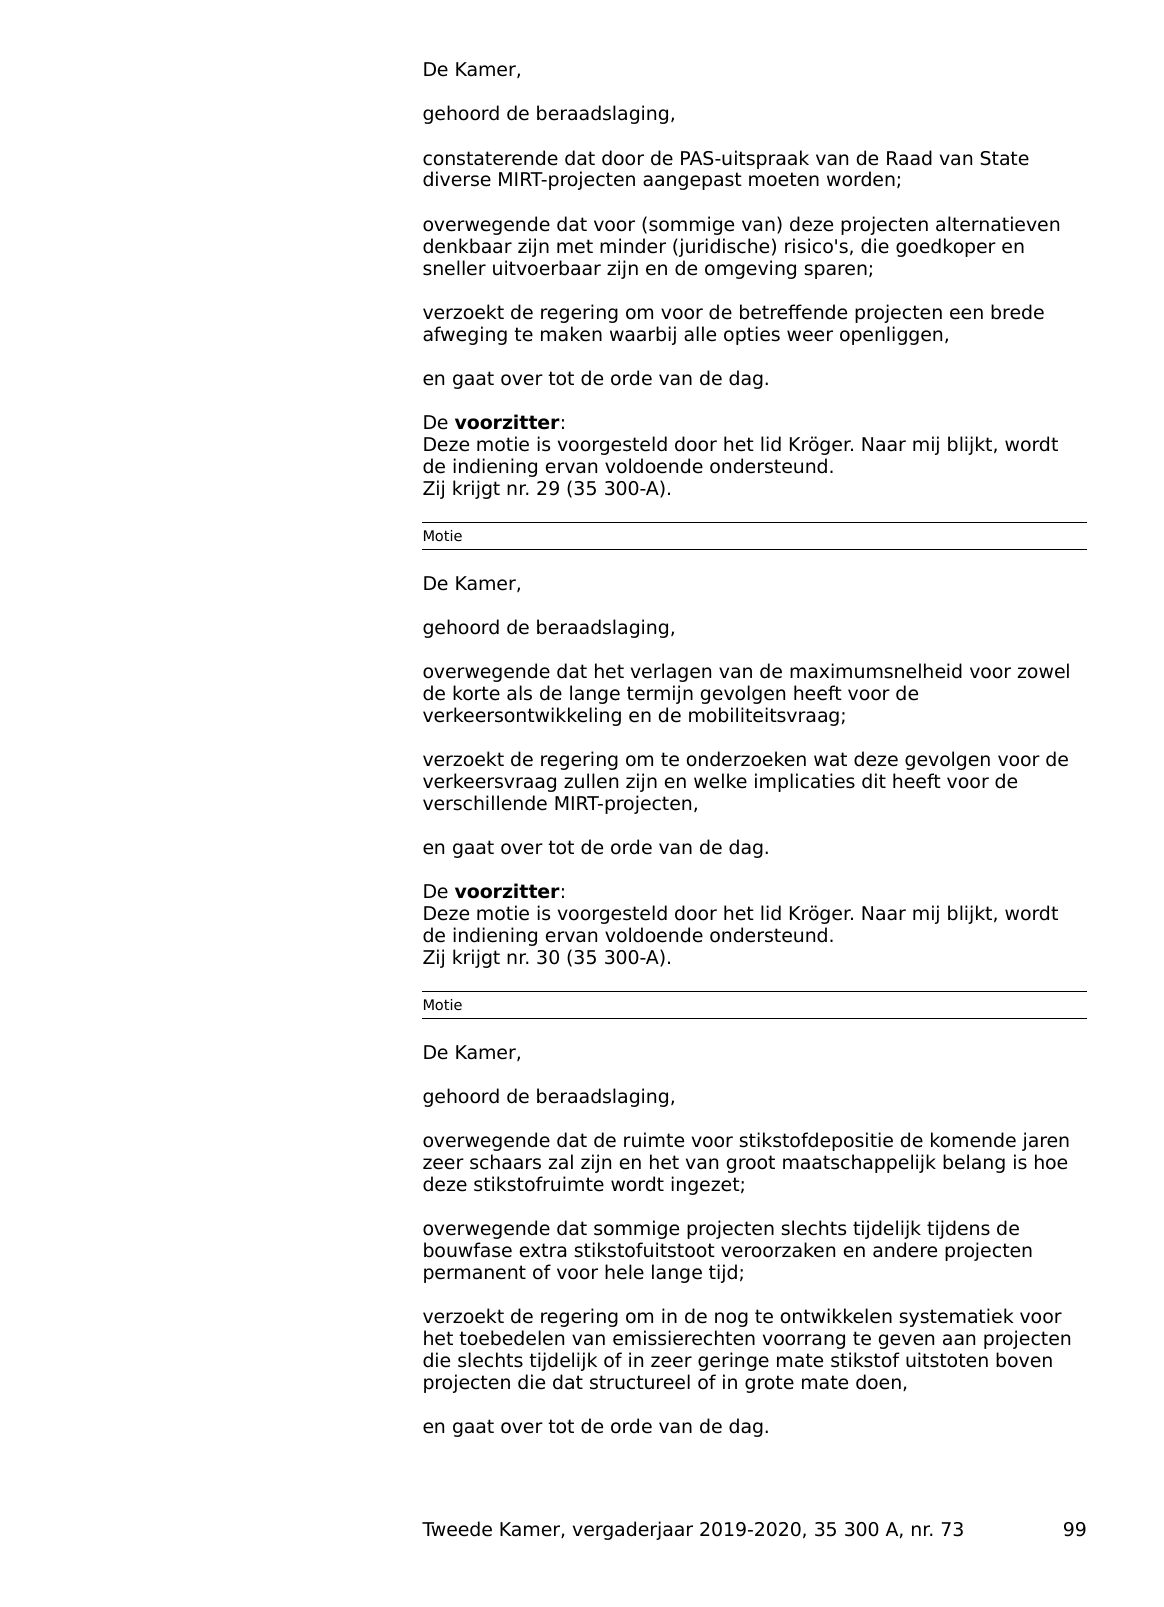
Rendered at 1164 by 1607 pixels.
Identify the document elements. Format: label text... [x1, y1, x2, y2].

text De Kamer, [422, 1042, 1087, 1063]
table_header Motie [422, 992, 1087, 1018]
table_header Motie [422, 523, 1087, 549]
text Deze motie is voorgesteld door het lid Kröger. Naar mij blijkt, wordt de indiening ervan voldoende ondersteund. [422, 434, 1087, 478]
text verzoekt de regering om te onderzoeken wat deze gevolgen voor de verkeersvraag zullen zijn en welke implicaties dit heeft voor de verschillende MIRT-projecten, [422, 749, 1087, 815]
text en gaat over tot de orde van de dag. [422, 368, 1087, 390]
text verzoekt de regering om voor de betreffende projecten een brede afweging te maken waarbij alle opties weer openliggen, [422, 302, 1087, 346]
text overwegende dat het verlagen van de maximumsnelheid voor zowel de korte als de lange termijn gevolgen heeft voor de verkeersontwikkeling en de mobiliteitsvraag; [422, 661, 1087, 727]
text gehoord de beraadslaging, [422, 103, 1087, 125]
text en gaat over tot de orde van de dag. [422, 837, 1087, 859]
text De voorzitter: [422, 412, 1087, 434]
text overwegende dat sommige projecten slechts tijdelijk tijdens de bouwfase extra stikstofuitstoot veroorzaken en andere projecten permanent of voor hele lange tijd; [422, 1218, 1087, 1284]
text overwegende dat voor (sommige van) deze projecten alternatieven denkbaar zijn met minder (juridische) risico's, die goedkoper en sneller uitvoerbaar zijn en de omgeving sparen; [422, 213, 1087, 279]
text Zij krijgt nr. 30 (35 300-A). [422, 947, 1087, 969]
text overwegende dat de ruimte voor stikstofdepositie de komende jaren zeer schaars zal zijn en het van groot maatschappelijk belang is hoe deze stikstofruimte wordt ingezet; [422, 1130, 1087, 1196]
text De voorzitter: [422, 881, 1087, 903]
text De Kamer, [422, 572, 1087, 594]
text De Kamer, [422, 59, 1087, 81]
text Deze motie is voorgesteld door het lid Kröger. Naar mij blijkt, wordt de indiening ervan voldoende ondersteund. [422, 903, 1087, 947]
text gehoord de beraadslaging, [422, 1086, 1087, 1108]
text gehoord de beraadslaging, [422, 617, 1087, 638]
text constaterende dat door de PAS-uitspraak van de Raad van State diverse MIRT-projecten aangepast moeten worden; [422, 147, 1087, 191]
text verzoekt de regering om in de nog te ontwikkelen systematiek voor het toebedelen van emissierechten voorrang te geven aan projecten die slechts tijdelijk of in zeer geringe mate stikstof uitstoten boven projecten die dat structureel of in grote mate doen, [422, 1306, 1087, 1394]
text en gaat over tot de orde van de dag. [422, 1416, 1087, 1438]
text Zij krijgt nr. 29 (35 300-A). [422, 478, 1087, 500]
